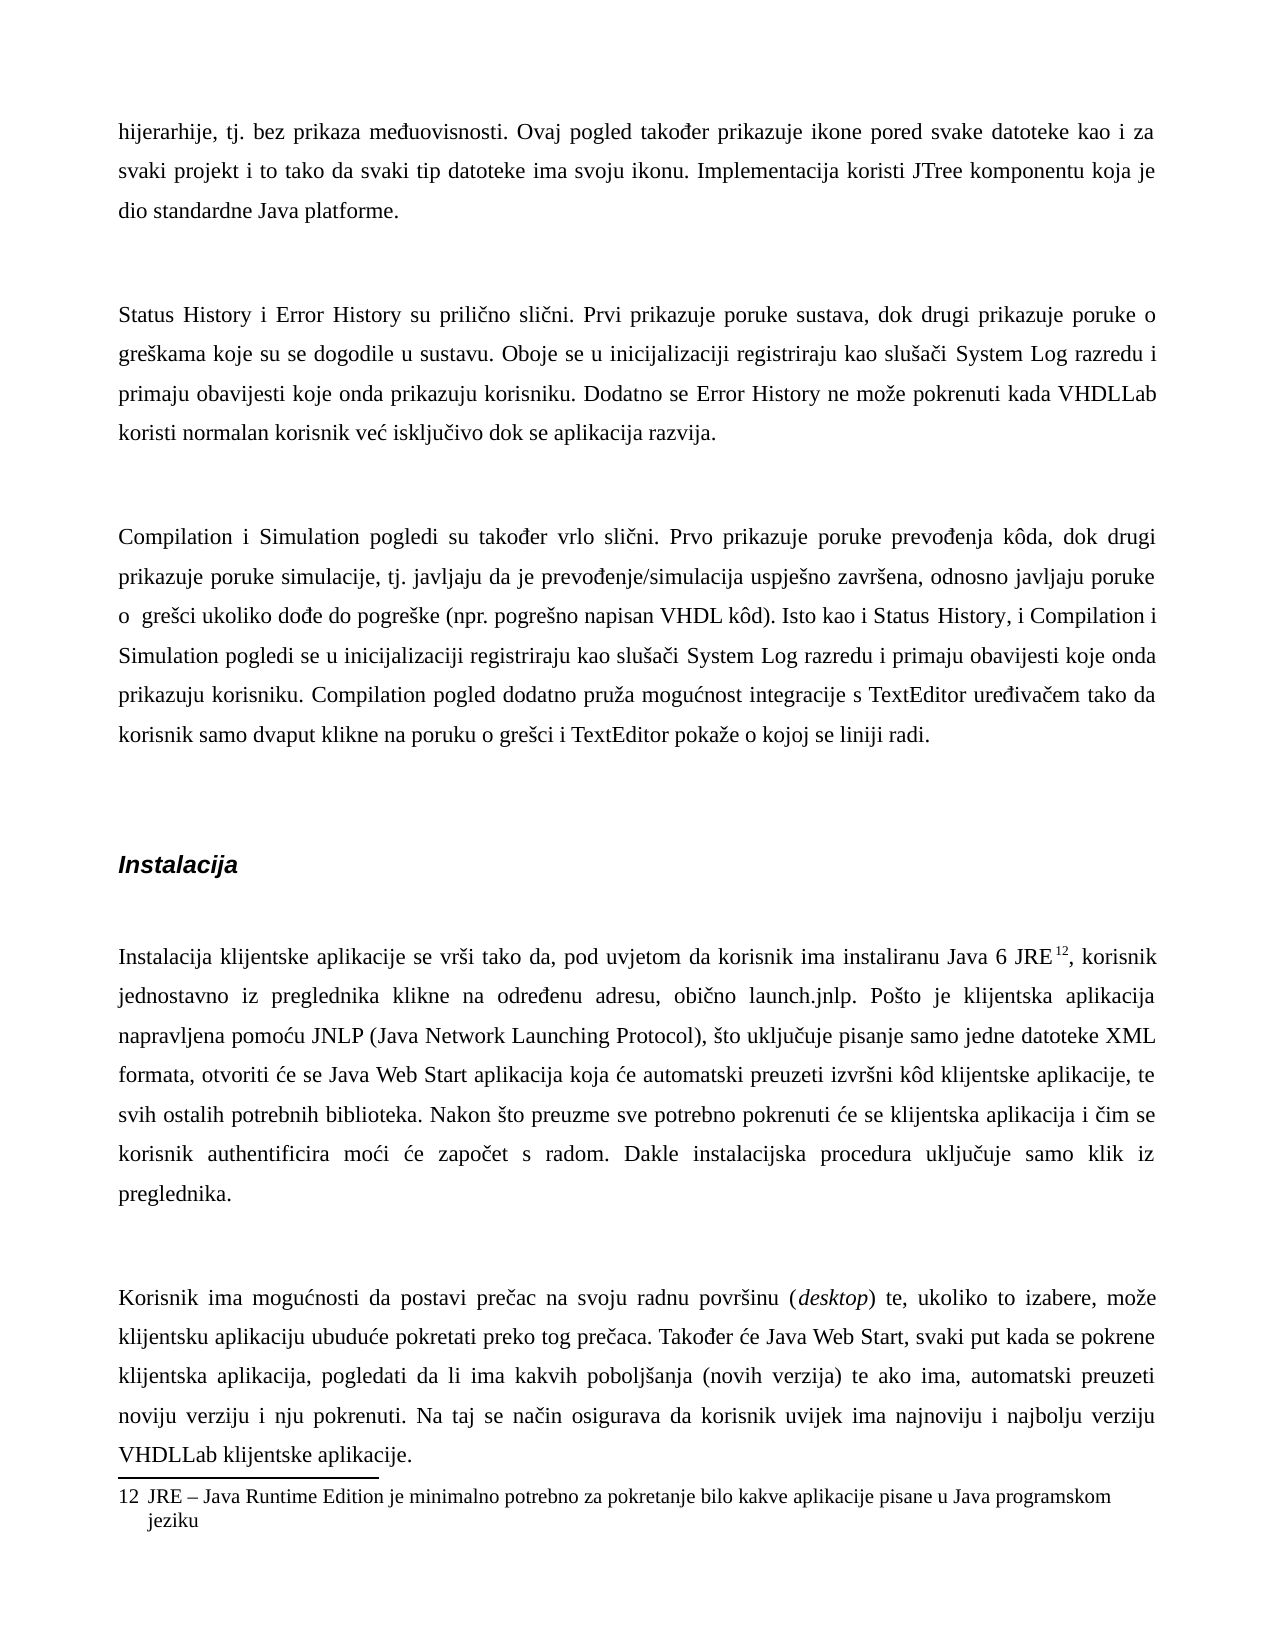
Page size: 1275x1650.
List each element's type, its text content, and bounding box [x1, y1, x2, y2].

text hijerarhije, tj. bez prikaza međuovisnosti. Ovaj pogled također prikazuje ikone pored svake datoteke kao i za svaki projekt i to tako da svaki tip datoteke ima svoju ikonu. Implementacija koristi JTree komponentu koja je dio standardne Java platforme. [118, 118, 1157, 223]
text Status History i Error History su prilično slični. Prvi prikazuje poruke sustava, dok drugi prikazuje poruke o greškama koje su se dogodile u sustavu. Oboje se u inicijalizaciji registriraju kao slušači System Log razredu i primaju obavijesti koje onda prikazuju korisniku. Dodatno se Error History ne može pokrenuti kada VHDLLab koristi normalan korisnik već isključivo dok se aplikacija razvija. [118, 301, 1157, 446]
text Korisnik ima mogućnosti da postavi prečac na svoju radnu površinu (desktop) te, ukoliko to izabere, može klijentsku aplikaciju ubuduće pokretati preko tog prečaca. Također će Java Web Start, svaki put kada se pokrene klijentska aplikacija, pogledati da li ima kakvih poboljšanja (novih verzija) te ako ima, automatski preuzeti noviju verziju i nju pokrenuti. Na taj se način osigurava da korisnik uvijek ima najnoviju i najbolju verziju VHDLLab klijentske aplikacije. [118, 1284, 1157, 1468]
subtitle Instalacija [118, 850, 1157, 878]
text JRE – Java Runtime Edition je minimalno potrebno za pokretanje bilo kakve aplikacije pisane u Java programskom jeziku [118, 1484, 1157, 1532]
text Compilation i Simulation pogledi su također vrlo slični. Prvo prikazuje poruke prevođenja kôda, dok drugi prikazuje poruke simulacije, tj. javljaju da je prevođenje/simulacija uspješno završena, odnosno javljaju poruke o grešci ukoliko dođe do pogreške (npr. pogrešno napisan VHDL kôd). Isto kao i Status History, i Compilation i Simulation pogledi se u inicijalizaciji registriraju kao slušači System Log razredu i primaju obavijesti koje onda prikazuju korisniku. Compilation pogled dodatno pruža mogućnost integracije s TextEditor uređivačem tako da korisnik samo dvaput klikne na poruku o grešci i TextEditor pokaže o kojoj se liniji radi. [118, 523, 1157, 747]
text Instalacija klijentske aplikacije se vrši tako da, pod uvjetom da korisnik ima instaliranu Java 6 JRE, korisnik jednostavno iz preglednika klikne na određenu adresu, obično launch.jnlp. Pošto je klijentska aplikacija napravljena pomoću JNLP (Java Network Launching Protocol), što uključuje pisanje samo jedne datoteke XML formata, otvoriti će se Java Web Start aplikacija koja će automatski preuzeti izvršni kôd klijentske aplikacije, te svih ostalih potrebnih biblioteka. Nakon što preuzme sve potrebno pokrenuti će se klijentska aplikacija i čim se korisnik authentificira moći će započet s radom. Dakle instalacijska procedura uključuje samo klik iz preglednika. [118, 943, 1157, 1206]
